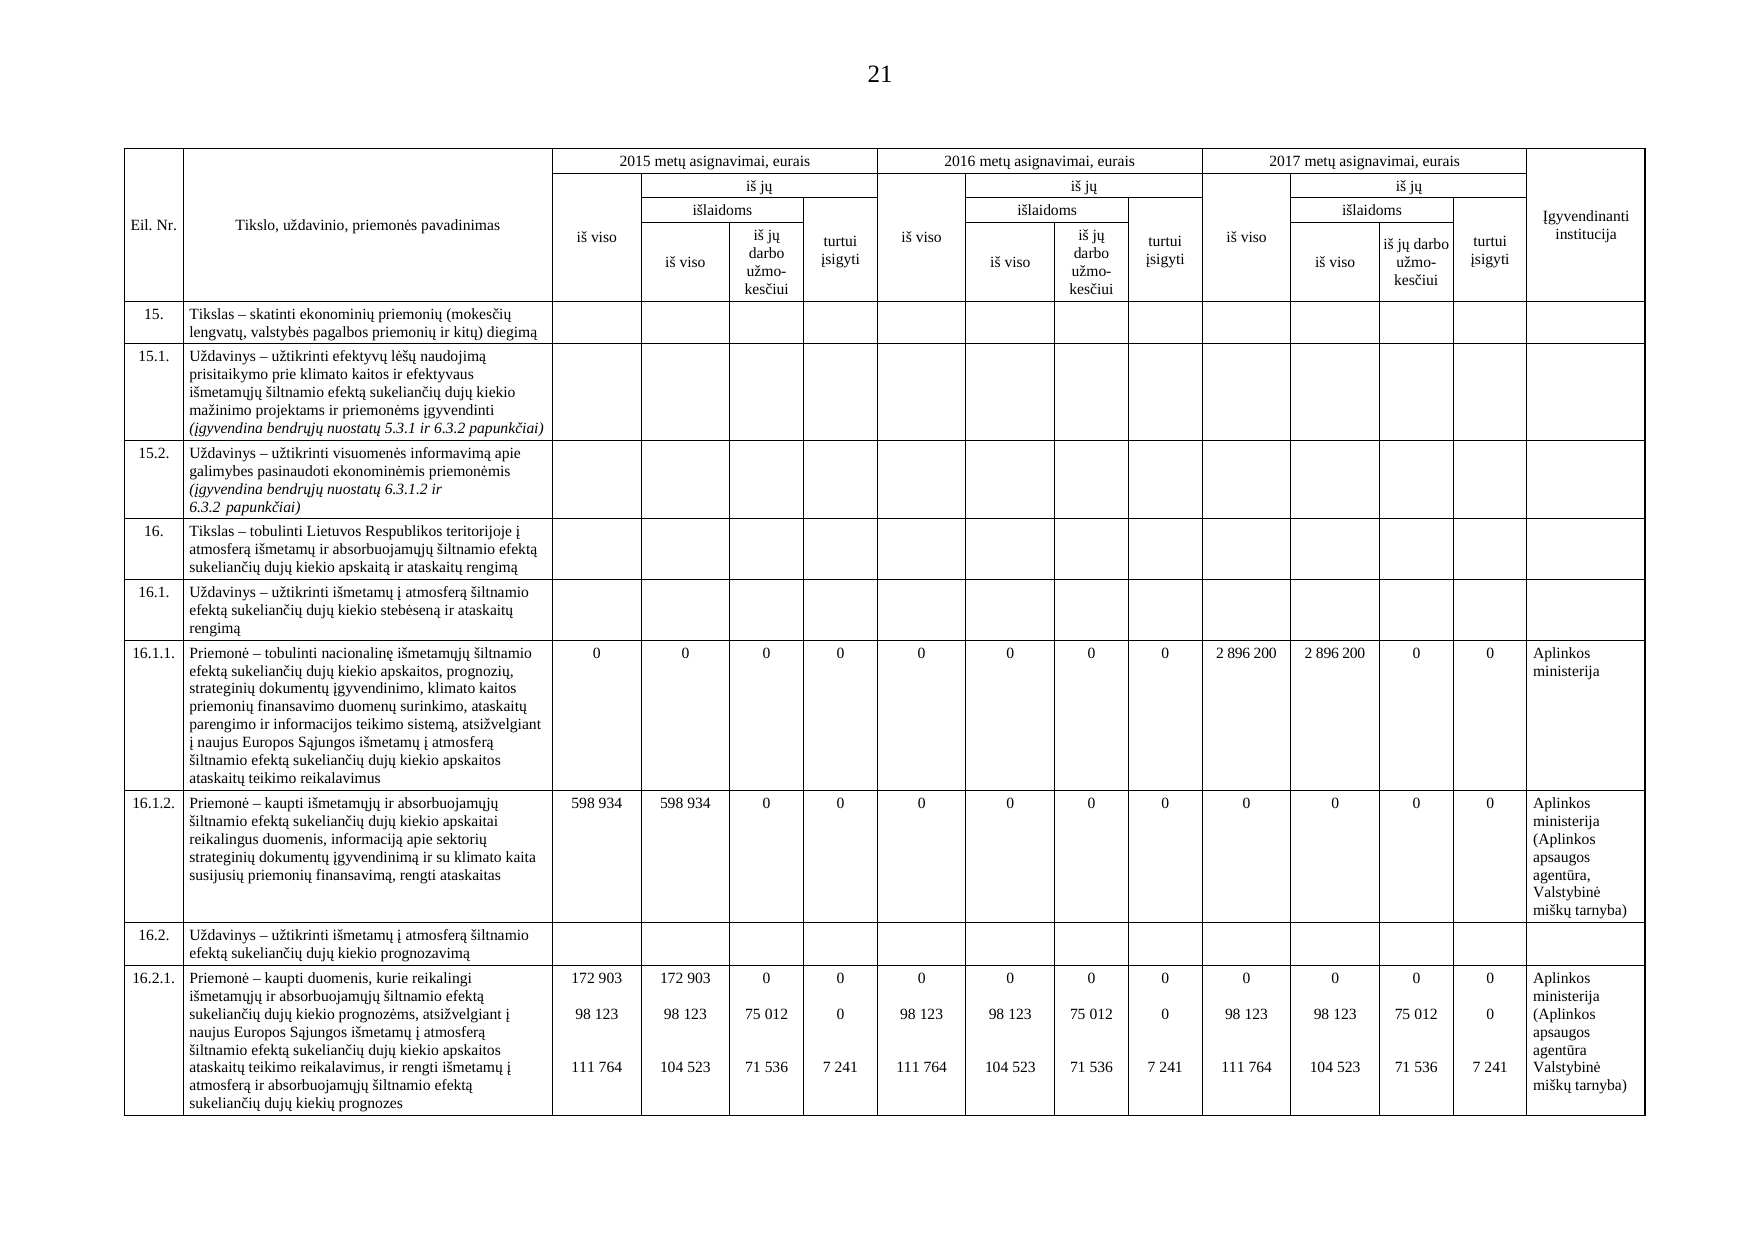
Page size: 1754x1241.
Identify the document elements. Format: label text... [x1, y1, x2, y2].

table_cell 172 903 98 123 111 764 [553, 966, 641, 1115]
table_cell iš jų [1291, 174, 1526, 197]
table_cell [1291, 344, 1379, 440]
table_cell 598 934 [553, 791, 641, 922]
table_cell [1527, 441, 1644, 518]
table_cell [804, 580, 877, 639]
table_cell 16.1. [125, 580, 183, 639]
table_cell [1055, 923, 1128, 965]
table_cell išlaidoms [1291, 198, 1453, 222]
table_cell [1380, 441, 1453, 518]
table_cell [730, 441, 803, 518]
table_cell [878, 344, 965, 440]
table_cell Tikslas – tobulinti Lietuvos Respublikos teritorijoje į atmosferą išmetamų ir absorbuojamųjų šiltnamio efektą sukeliančių dujų kiekio apskaitą ir ataskaitų rengimą [184, 519, 552, 579]
table_header 2015 metų asignavimai, eurais [553, 149, 877, 172]
table_cell 0 [642, 641, 729, 790]
table_cell [730, 519, 803, 579]
table_cell [1291, 441, 1379, 518]
table_cell [1527, 923, 1644, 965]
table_cell [1380, 923, 1453, 965]
table_cell 0 [966, 641, 1054, 790]
table_cell 0 [1291, 791, 1379, 922]
table_cell [1203, 519, 1290, 579]
table_cell iš viso [553, 174, 641, 301]
table_cell 0 [804, 791, 877, 922]
table_cell [804, 519, 877, 579]
table_cell [642, 302, 729, 343]
table_cell 15. [125, 302, 183, 343]
table_cell 0 [730, 791, 803, 922]
table_cell 0 0 7 241 [804, 966, 877, 1115]
table_cell 16. [125, 519, 183, 579]
table_cell 0 [804, 641, 877, 790]
table_cell Priemonė – kaupti duomenis, kurie reikalingi išmetamųjų ir absorbuojamųjų šiltnamio efektą sukeliančių dujų kiekio prognozėms, atsižvelgiant į naujus Europos Sąjungos išmetamų į atmosferą šiltnamio efektą sukeliančių dujų kiekio apskaitos ataskaitų teikimo reikalavimus, ir rengti išmetamų į atmosferą ir absorbuojamųjų šiltnamio efektą sukeliančių dujų kiekių prognozes [184, 966, 552, 1115]
table_cell [878, 580, 965, 639]
table_cell [1203, 441, 1290, 518]
table_cell [1291, 519, 1379, 579]
table_header 2017 metų asignavimai, eurais [1203, 149, 1526, 172]
table_cell [1454, 519, 1526, 579]
table_cell 0 [1380, 791, 1453, 922]
table_cell [966, 302, 1054, 343]
table_cell [1055, 302, 1128, 343]
table_cell [1527, 344, 1644, 440]
table_header Tikslo, uždavinio, priemonės pavadinimas [184, 149, 552, 301]
table_cell 0 [966, 791, 1054, 922]
table_cell [1055, 519, 1128, 579]
table_cell 0 0 7 241 [1129, 966, 1202, 1115]
table_cell [804, 923, 877, 965]
table_cell [966, 923, 1054, 965]
table_cell 0 98 123 111 764 [878, 966, 965, 1115]
table_cell [1203, 302, 1290, 343]
table_cell Uždavinys – užtikrinti visuomenės informavimą apie galimybes pasinaudoti ekonominėmis priemonėmis (įgyvendina bendrųjų nuostatų 6.3.1.2 ir 6.3.2 papunkčiai) [184, 441, 552, 518]
table_cell [1454, 302, 1526, 343]
table_cell 0 98 123 104 523 [966, 966, 1054, 1115]
table_cell 598 934 [642, 791, 729, 922]
table_cell [1055, 441, 1128, 518]
table_cell [642, 923, 729, 965]
table_cell 0 [1454, 791, 1526, 922]
table_cell [1454, 923, 1526, 965]
table_cell 0 75 012 71 536 [1055, 966, 1128, 1115]
table_cell 0 [1203, 791, 1290, 922]
table_cell 172 903 98 123 104 523 [642, 966, 729, 1115]
table_cell Priemonė – kaupti išmetamųjų ir absorbuojamųjų šiltnamio efektą sukeliančių dujų kiekio apskaitai reikalingus duomenis, informaciją apie sektorių strateginių dokumentų įgyvendinimą ir su klimato kaita susijusių priemonių finansavimą, rengti ataskaitas [184, 791, 552, 922]
table_cell 0 75 012 71 536 [730, 966, 803, 1115]
table_cell iš viso [1203, 174, 1290, 301]
table_cell [730, 302, 803, 343]
table_cell [553, 580, 641, 639]
table_cell iš jų darbo užmo-kesčiui [730, 223, 803, 301]
table_cell 0 [1055, 791, 1128, 922]
table_cell Aplinkos ministerija [1527, 641, 1644, 790]
table_cell 15.2. [125, 441, 183, 518]
table_cell 0 [730, 641, 803, 790]
table_cell 0 0 7 241 [1454, 966, 1526, 1115]
table_cell 0 75 012 71 536 [1380, 966, 1453, 1115]
table_cell [1454, 580, 1526, 639]
table_cell 2 896 200 [1291, 641, 1379, 790]
table_cell iš jų [966, 174, 1202, 197]
table_cell Uždavinys – užtikrinti išmetamų į atmosferą šiltnamio efektą sukeliančių dujų kiekio prognozavimą [184, 923, 552, 965]
table_cell [1527, 302, 1644, 343]
table_cell 0 [1055, 641, 1128, 790]
table_cell [966, 580, 1054, 639]
table_cell iš jų darbo užmo-kesčiui [1380, 223, 1453, 301]
table_cell [1055, 580, 1128, 639]
table_cell 0 [1454, 641, 1526, 790]
table_cell [1129, 302, 1202, 343]
table_cell [1527, 519, 1644, 579]
table_cell iš viso [642, 223, 729, 301]
table_cell [553, 441, 641, 518]
table_cell iš viso [1291, 223, 1379, 301]
table_cell 15.1. [125, 344, 183, 440]
table_cell [878, 519, 965, 579]
table_cell [553, 519, 641, 579]
table_cell Priemonė – tobulinti nacionalinę išmetamųjų šiltnamio efektą sukeliančių dujų kiekio apskaitos, prognozių, strateginių dokumentų įgyvendinimo, klimato kaitos priemonių finansavimo duomenų surinkimo, ataskaitų parengimo ir informacijos teikimo sistemą, atsižvelgiant į naujus Europos Sąjungos išmetamų į atmosferą šiltnamio efektą sukeliančių dujų kiekio apskaitos ataskaitų teikimo reikalavimus [184, 641, 552, 790]
table_cell [1203, 580, 1290, 639]
table_cell Tikslas – skatinti ekonominių priemonių (mokesčių lengvatų, valstybės pagalbos priemonių ir kitų) diegimą [184, 302, 552, 343]
table_cell Aplinkos ministerija (Aplinkos apsaugos agentūra, Valstybinė miškų tarnyba) [1527, 791, 1644, 922]
table_cell [642, 580, 729, 639]
table_cell [553, 923, 641, 965]
table_cell [730, 344, 803, 440]
table_cell [1129, 441, 1202, 518]
table_cell [730, 923, 803, 965]
table_cell [878, 923, 965, 965]
table_cell išlaidoms [966, 198, 1128, 222]
table_cell 0 [878, 641, 965, 790]
table_cell 0 98 123 111 764 [1203, 966, 1290, 1115]
table_cell [804, 344, 877, 440]
table_cell [1380, 580, 1453, 639]
table_cell [1055, 344, 1128, 440]
table_cell išlaidoms [642, 198, 803, 222]
table_cell [1291, 580, 1379, 639]
table_cell [1380, 519, 1453, 579]
table_cell [966, 344, 1054, 440]
table_cell [642, 344, 729, 440]
table_cell 0 [1129, 641, 1202, 790]
table_cell [553, 344, 641, 440]
table_cell [1291, 923, 1379, 965]
table_cell 0 [553, 641, 641, 790]
table_cell 16.2.1. [125, 966, 183, 1115]
table_cell [1380, 302, 1453, 343]
table_cell 0 [1129, 791, 1202, 922]
table_cell 2 896 200 [1203, 641, 1290, 790]
table_header 2016 metų asignavimai, eurais [878, 149, 1202, 172]
table_cell [1527, 580, 1644, 639]
table_cell [730, 580, 803, 639]
table_header Įgyvendinanti institucija [1527, 149, 1644, 301]
table_cell 0 [878, 791, 965, 922]
table_cell [878, 302, 965, 343]
table_cell iš jų darbo užmo-kesčiui [1055, 223, 1128, 301]
table_cell [553, 302, 641, 343]
table_cell iš jų [642, 174, 877, 197]
table_cell Aplinkos ministerija (Aplinkos apsaugos agentūra Valstybinė miškų tarnyba) [1527, 966, 1644, 1115]
table_cell [1291, 302, 1379, 343]
table_cell [642, 441, 729, 518]
table_cell [804, 302, 877, 343]
table_cell [1129, 344, 1202, 440]
table_cell iš viso [878, 174, 965, 301]
table_header Eil. Nr. [125, 149, 183, 301]
table_cell turtui įsigyti [804, 198, 877, 301]
table_cell [1454, 344, 1526, 440]
table_cell Uždavinys – užtikrinti išmetamų į atmosferą šiltnamio efektą sukeliančių dujų kiekio stebėseną ir ataskaitų rengimą [184, 580, 552, 639]
table_cell 16.1.2. [125, 791, 183, 922]
table_cell 16.2. [125, 923, 183, 965]
table_cell [878, 441, 965, 518]
table_cell [966, 519, 1054, 579]
table_cell [1129, 923, 1202, 965]
table_cell 0 [1380, 641, 1453, 790]
table_cell iš viso [966, 223, 1054, 301]
table_cell [804, 441, 877, 518]
table_cell 0 98 123 104 523 [1291, 966, 1379, 1115]
table_cell Uždavinys – užtikrinti efektyvų lėšų naudojimą prisitaikymo prie klimato kaitos ir efektyvaus išmetamųjų šiltnamio efektą sukeliančių dujų kiekio mažinimo projektams ir priemonėms įgyvendinti (įgyvendina bendrųjų nuostatų 5.3.1 ir 6.3.2 papunkčiai) [184, 344, 552, 440]
table_cell [642, 519, 729, 579]
table_cell turtui įsigyti [1454, 198, 1526, 301]
table_cell [1203, 344, 1290, 440]
table_cell [1380, 344, 1453, 440]
table_cell [1454, 441, 1526, 518]
table_cell [966, 441, 1054, 518]
table_cell turtui įsigyti [1129, 198, 1202, 301]
table_cell 16.1.1. [125, 641, 183, 790]
table_cell [1129, 580, 1202, 639]
table_cell [1203, 923, 1290, 965]
table_cell [1129, 519, 1202, 579]
